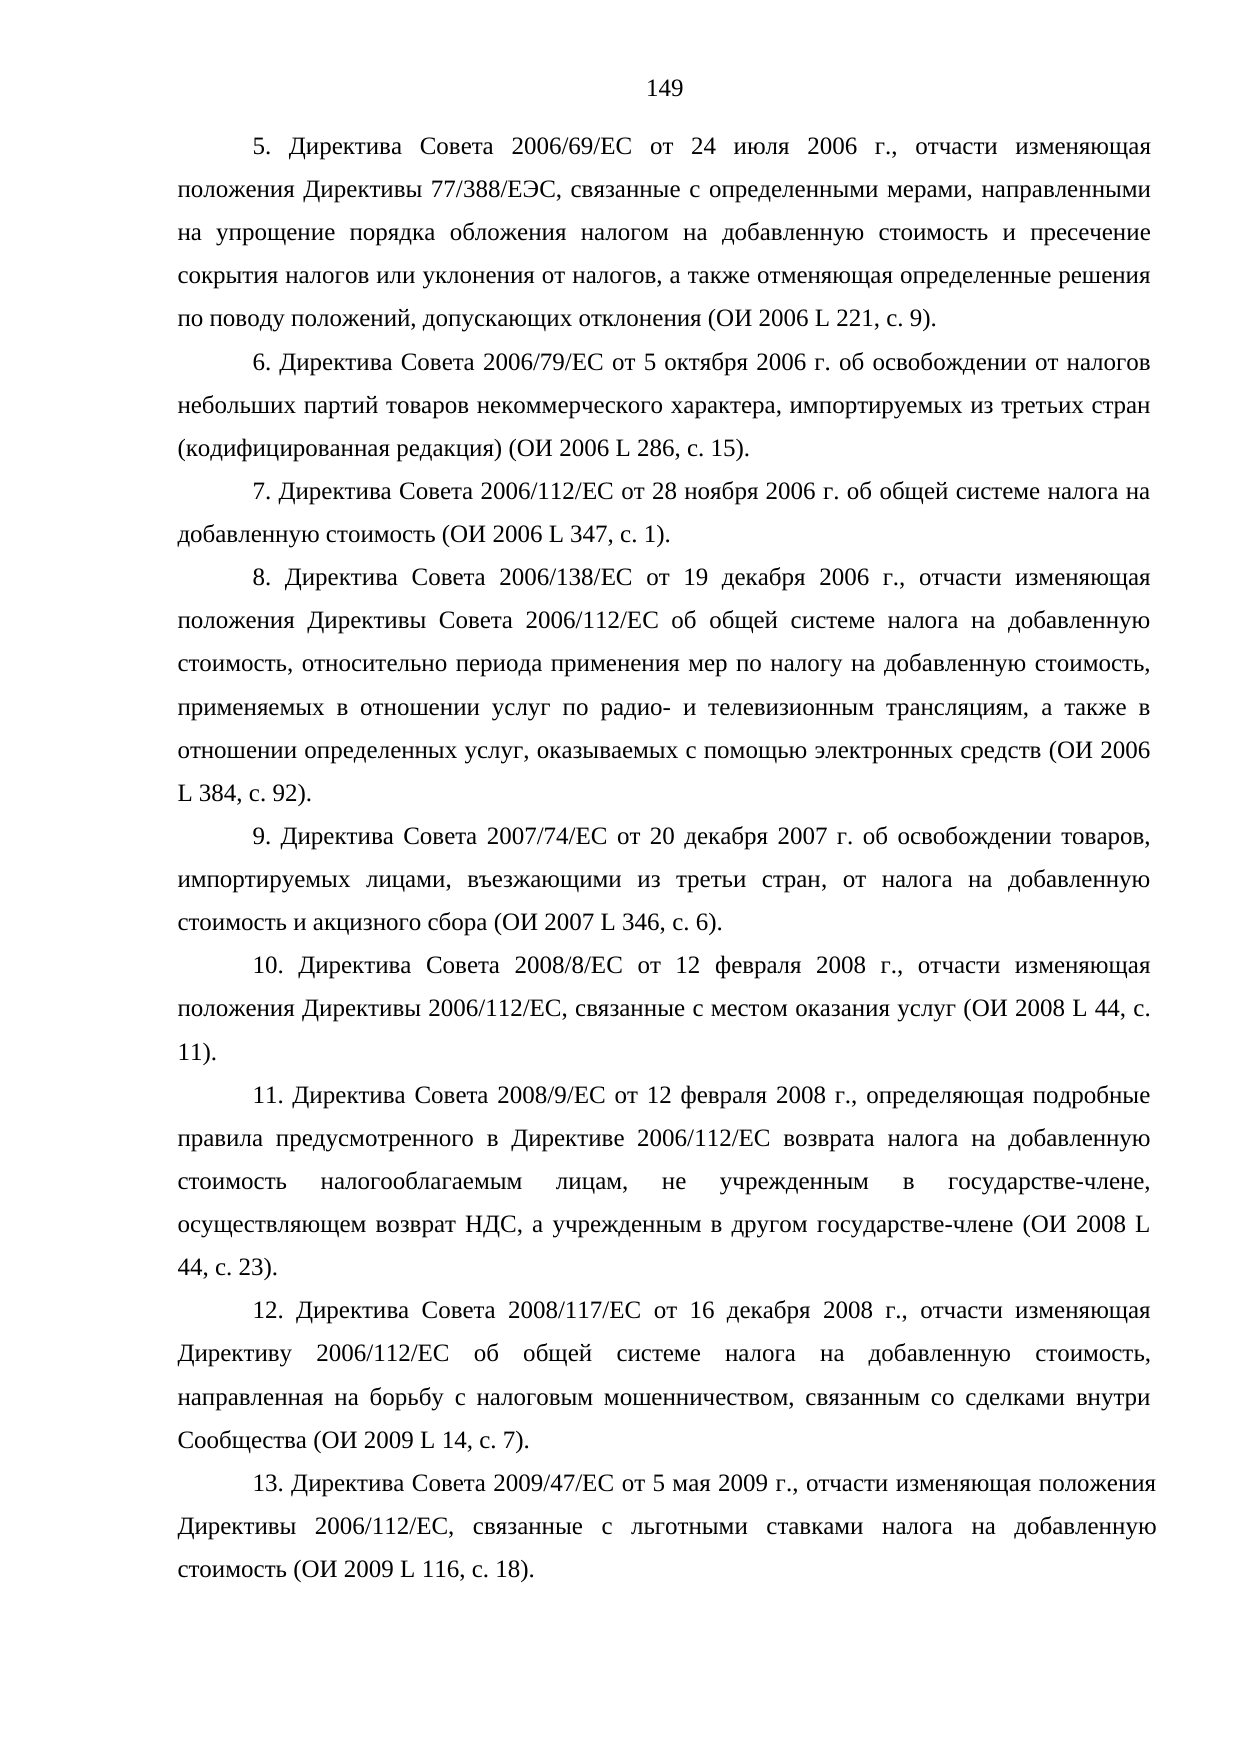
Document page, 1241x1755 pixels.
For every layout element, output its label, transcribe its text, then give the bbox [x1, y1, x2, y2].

text 11. Директива Совета 2008/9/ЕС от 12 февраля 2008 г., определяющая подробные правила предусмотренного в Директиве 2006/112/ЕС возврата налога на добавленную стоимость налогооблагаемым лицам, не учрежденным в государстве-члене, осуществляющем возврат НДС, а учрежденным в другом государстве-члене (OИ 2008 L 44, с. 23). [177, 1080, 1152, 1281]
text 10. Директива Совета 2008/8/ЕС от 12 февраля 2008 г., отчасти изменяющая положения Директивы 2006/112/ЕС, связанные с местом оказания услуг (OИ 2008 L 44, с. 11). [177, 950, 1152, 1065]
text 5. Директива Совета 2006/69/ЕС от 24 июля 2006 г., отчасти изменяющая положения Директивы 77/388/ЕЭС, связанные с определенными мерами, направленными на упрощение порядка обложения налогом на добавленную стоимость и пресечение сокрытия налогов или уклонения от налогов, а также отменяющая определенные решения по поводу положений, допускающих отклонения (ОИ 2006 L 221, с. 9). [177, 131, 1152, 332]
text 12. Директива Совета 2008/117/ЕС от 16 декабря 2008 г., отчасти изменяющая Директиву 2006/112/ЕС об общей системе налога на добавленную стоимость, направленная на борьбу с налоговым мошенничеством, связанным со сделками внутри Сообщества (OИ 2009 L 14, с. 7). [177, 1295, 1152, 1453]
text 9. Директива Совета 2007/74/ЕС от 20 декабря 2007 г. об освобождении товаров, импортируемых лицами, въезжающими из третьи стран, от налога на добавленную стоимость и акцизного сбора (OИ 2007 L 346, с. 6). [177, 821, 1152, 936]
text 8. Директива Совета 2006/138/ЕС от 19 декабря 2006 г., отчасти изменяющая положения Директивы Совета 2006/112/ЕС об общей системе налога на добавленную стоимость, относительно периода применения мер по налогу на добавленную стоимость, применяемых в отношении услуг по радио- и телевизионным трансляциям, а также в отношении определенных услуг, оказываемых с помощью электронных средств (OИ 2006 L 384, с. 92). [177, 562, 1152, 807]
text 6. Директива Совета 2006/79/ЕС от 5 октября 2006 г. об освобождении от налогов небольших партий товаров некоммерческого характера, импортируемых из третьих стран (кодифицированная редакция) (OИ 2006 L 286, с. 15). [177, 347, 1152, 462]
text 13. Директива Совета 2009/47/ЕС от 5 мая 2009 г., отчасти изменяющая положения Директивы 2006/112/ЕС, связанные с льготными ставками налога на добавленную стоимость (OИ 2009 L 116, с. 18). [177, 1468, 1158, 1583]
text 7. Директива Совета 2006/112/ЕС от 28 ноября 2006 г. об общей системе налога на добавленную стоимость (OИ 2006 L 347, с. 1). [177, 476, 1152, 548]
